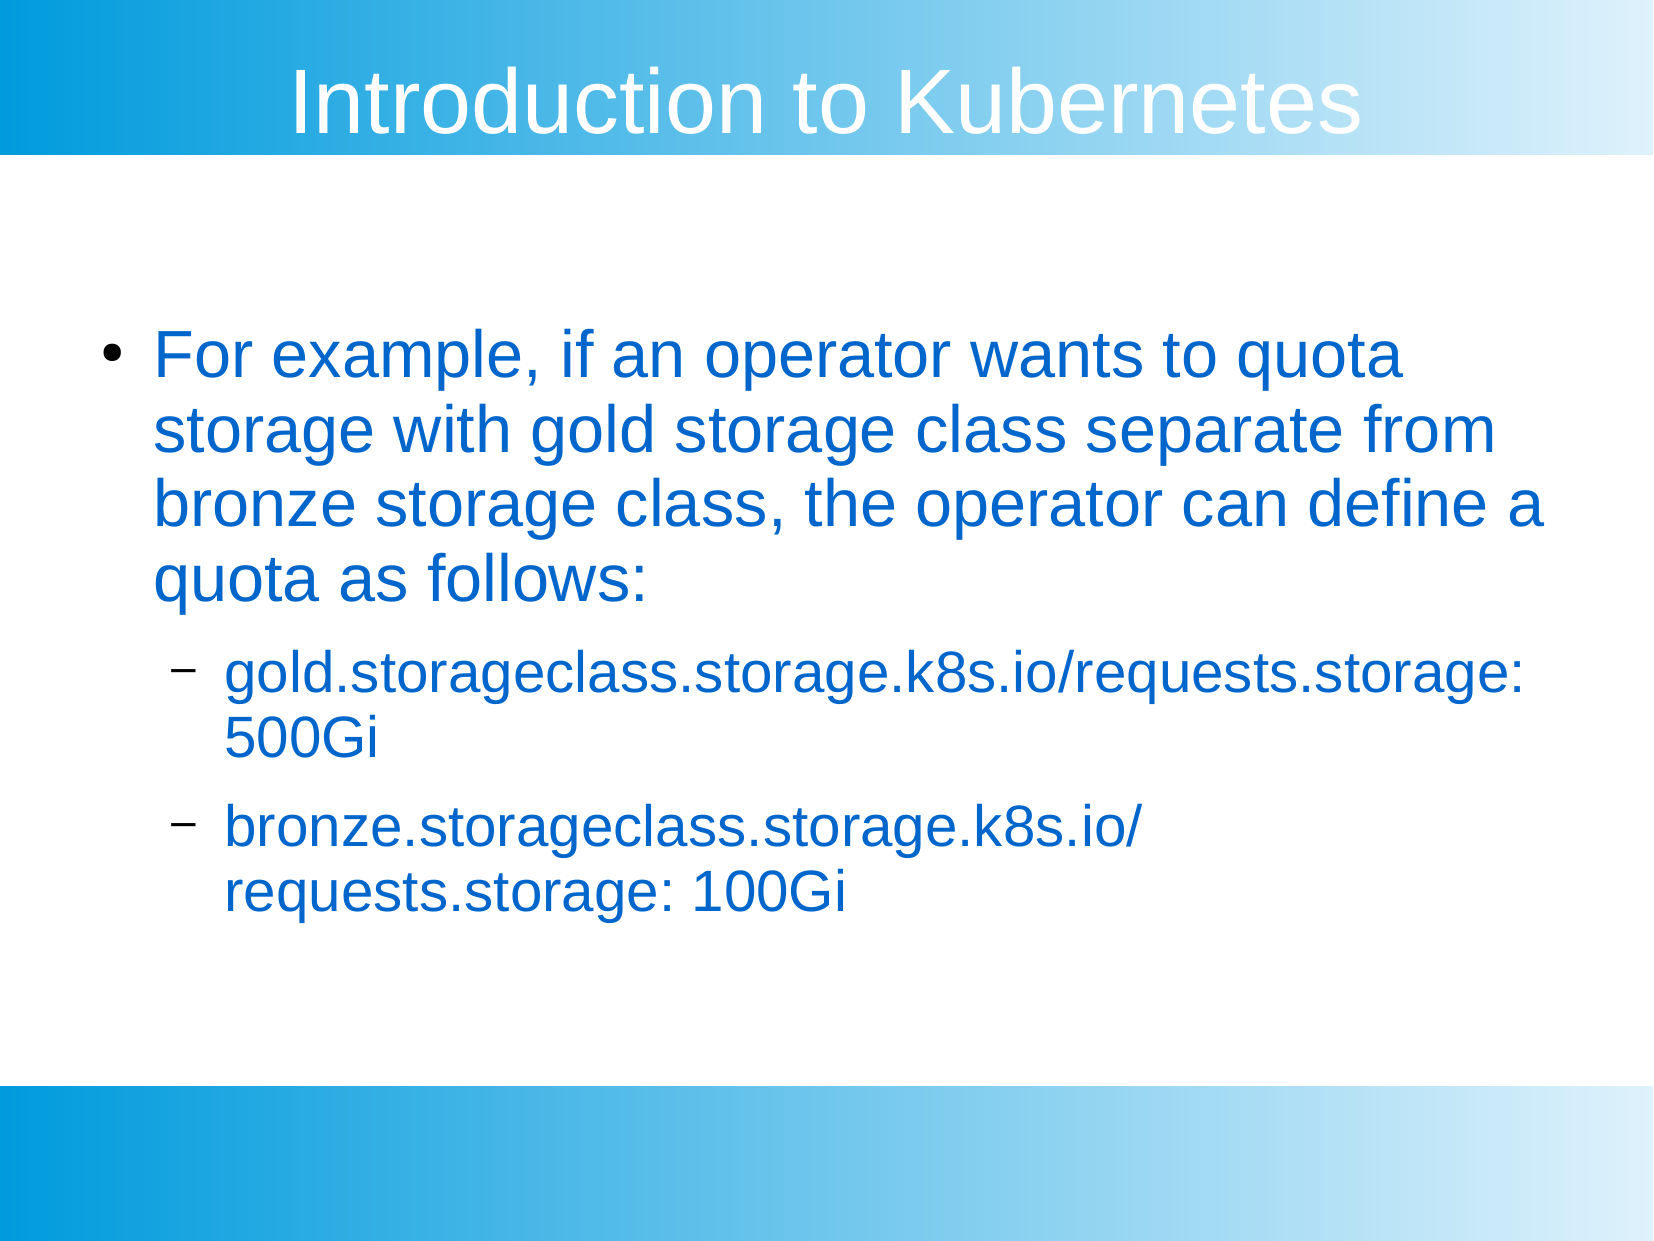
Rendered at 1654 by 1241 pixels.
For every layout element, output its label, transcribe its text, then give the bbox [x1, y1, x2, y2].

title Introduction to Kubernetes [82, 49, 1571, 155]
list For example, if an operator wants to quota storage with gold storage class separate from bronze storage class, the operator can define a quota as follows: gold.storageclass.storage.k8s.io/requests.storage: 500Gi bronze.storageclass.storage.k8s.io/requests.storage: 100Gi [82, 212, 1571, 679]
